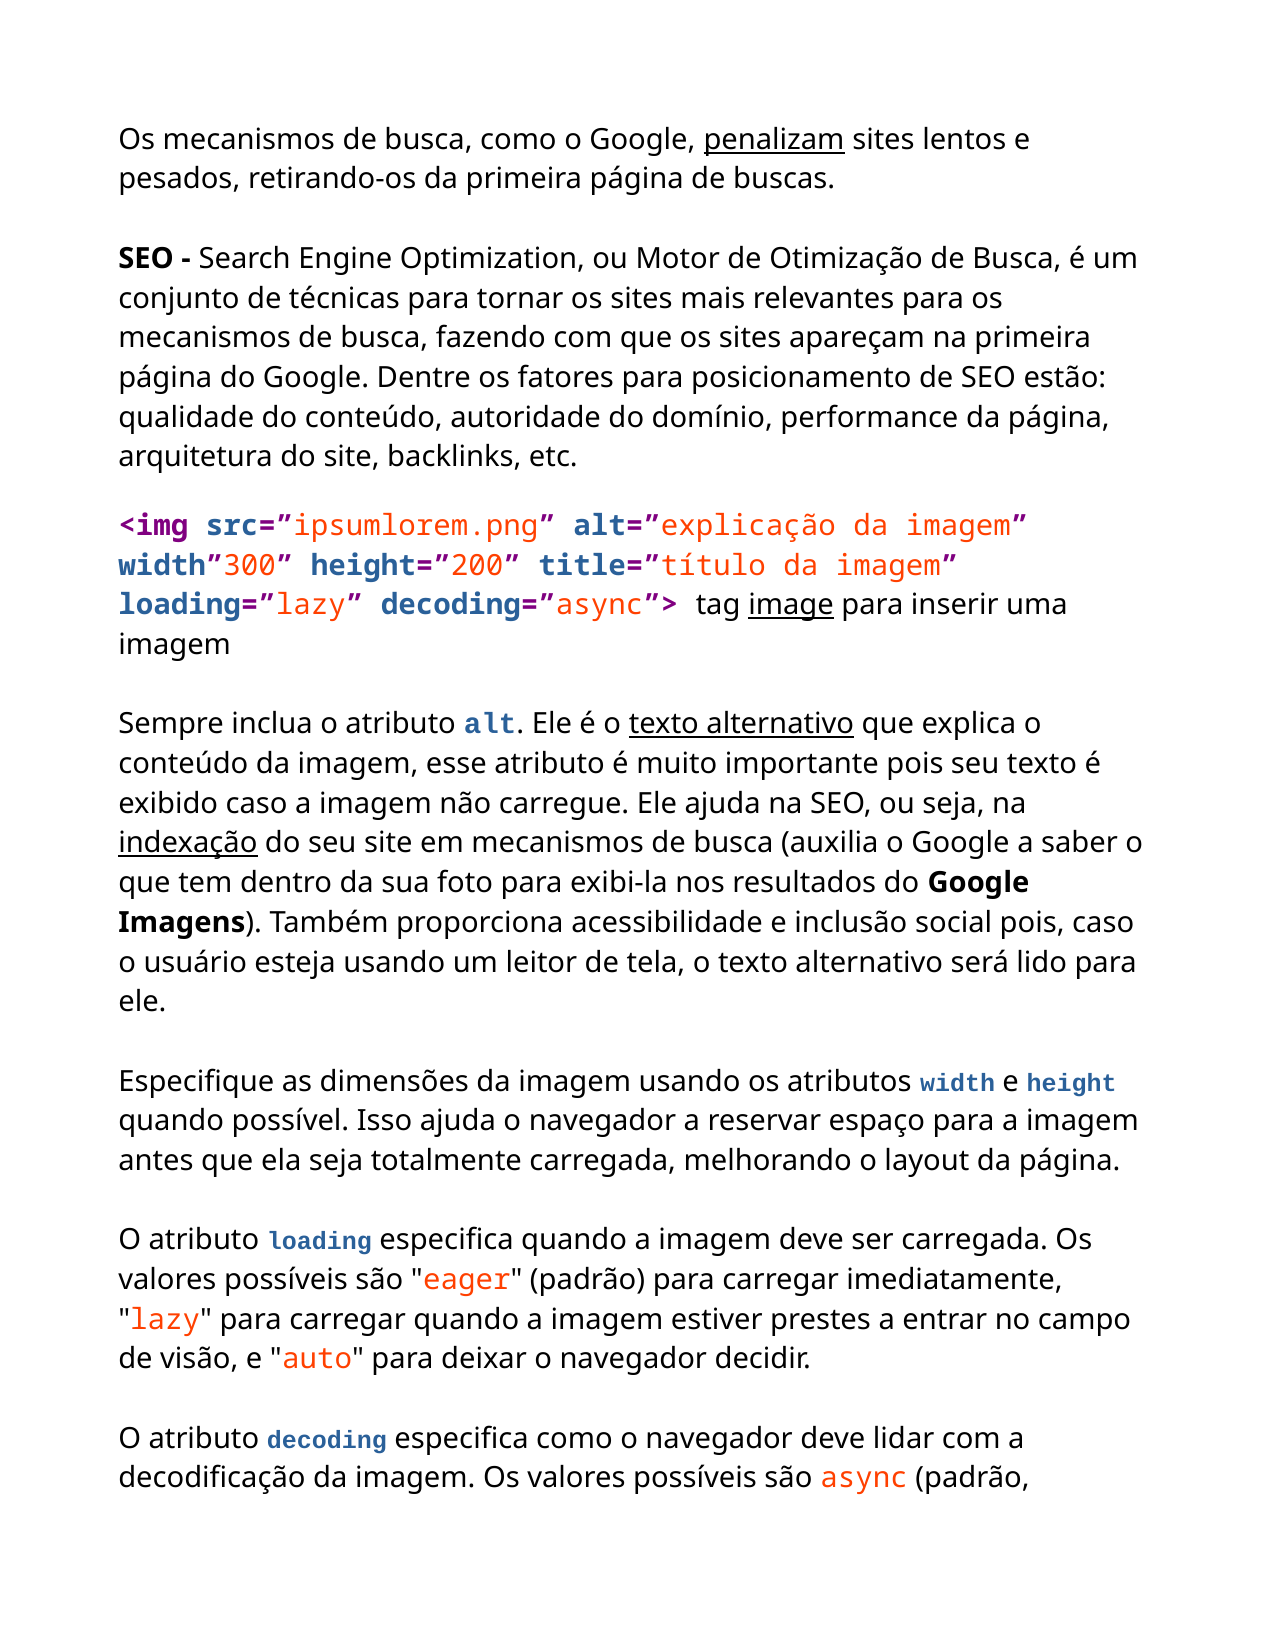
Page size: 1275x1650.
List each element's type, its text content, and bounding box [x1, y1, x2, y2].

text O atributo decoding especifica como o navegador deve lidar com a decodificação da imagem. Os valores possíveis são async (padrão, [118, 1417, 1157, 1496]
text Os mecanismos de busca, como o Google, penalizam sites lentos e pesados, retirando-os da primeira página de buscas. [118, 118, 1157, 197]
text Especifique as dimensões da imagem usando os atributos width e height quando possível. Isso ajuda o navegador a reservar espaço para a imagem antes que ela seja totalmente carregada, melhorando o layout da página. [118, 1060, 1157, 1179]
text <img src=”ipsumlorem.png” alt=”explicação da imagem” width”300” height=”200” title=”título da imagem” loading=”lazy” decoding=”async”> tag image para inserir uma imagem [118, 504, 1157, 663]
text O atributo loading especifica quando a imagem deve ser carregada. Os valores possíveis são "eager" (padrão) para carregar imediatamente, "lazy" para carregar quando a imagem estiver prestes a entrar no campo de visão, e "auto" para deixar o navegador decidir. [118, 1219, 1157, 1377]
text SEO - Search Engine Optimization, ou Motor de Otimização de Busca, é um conjunto de técnicas para tornar os sites mais relevantes para os mecanismos de busca, fazendo com que os sites apareçam na primeira página do Google. Dentre os fatores para posicionamento de SEO estão: qualidade do conteúdo, autoridade do domínio, performance da página, arquitetura do site, backlinks, etc. [118, 237, 1157, 475]
text Sempre inclua o atributo alt. Ele é o texto alternativo que explica o conteúdo da imagem, esse atributo é muito importante pois seu texto é exibido caso a imagem não carregue. Ele ajuda na SEO, ou seja, na indexação do seu site em mecanismos de busca (auxilia o Google a saber o que tem dentro da sua foto para exibi-la nos resultados do Google Imagens). Também proporciona acessibilidade e inclusão social pois, caso o usuário esteja usando um leitor de tela, o texto alternativo será lido para ele. [118, 702, 1157, 1020]
